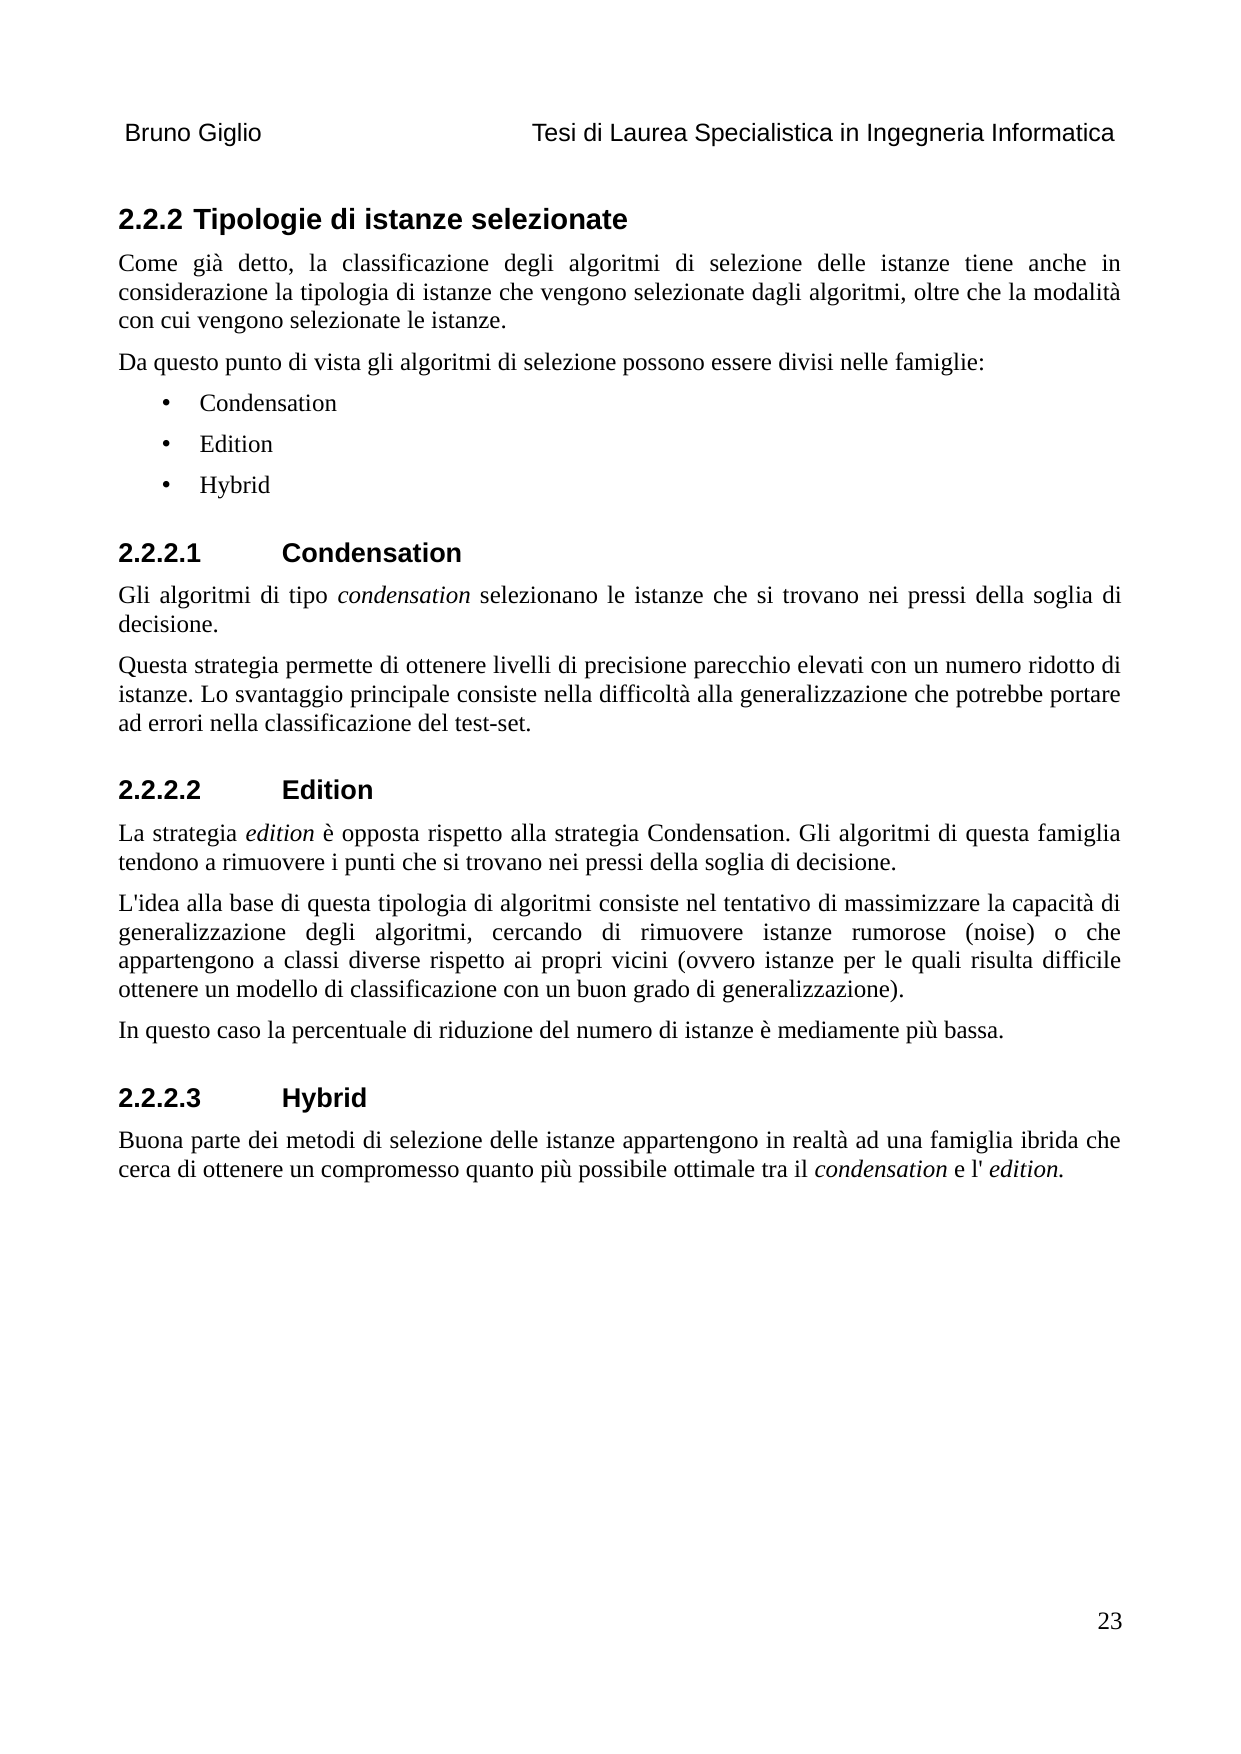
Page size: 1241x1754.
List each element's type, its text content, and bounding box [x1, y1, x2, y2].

subtitle Condensation [118, 537, 1122, 568]
text Questa strategia permette di ottenere livelli di precisione parecchio elevati con un numero ridotto di istanze. Lo svantaggio principale consiste nella difficoltà alla generalizzazione che potrebbe portare ad errori nella classificazione del test-set. [118, 651, 1122, 737]
list Hybrid [162, 471, 1122, 499]
text Buona parte dei metodi di selezione delle istanze appartengono in realtà ad una famiglia ibrida che cerca di ottenere un compromesso quanto più possibile ottimale tra il condensation e l' edition. [118, 1126, 1122, 1183]
text Da questo punto di vista gli algoritmi di selezione possono essere divisi nelle famiglie: [118, 347, 1122, 376]
text In questo caso la percentuale di riduzione del numero di istanze è mediamente più bassa. [118, 1016, 1122, 1044]
subtitle Tipologie di istanze selezionate [118, 202, 1122, 236]
list Condensation [162, 388, 1122, 417]
text Come già detto, la classificazione degli algoritmi di selezione delle istanze tiene anche in considerazione la tipologia di istanze che vengono selezionate dagli algoritmi, oltre che la modalità con cui vengono selezionate le istanze. [118, 248, 1122, 334]
subtitle Edition [118, 774, 1122, 806]
text Gli algoritmi di tipo condensation selezionano le istanze che si trovano nei pressi della soglia di decisione. [118, 581, 1122, 638]
list Edition [162, 429, 1122, 458]
text L'idea alla base di questa tipologia di algoritmi consiste nel tentativo di massimizzare la capacità di generalizzazione degli algoritmi, cercando di rimuovere istanze rumorose (noise) o che appartengono a classi diverse rispetto ai propri vicini (ovvero istanze per le quali risulta difficile ottenere un modello di classificazione con un buon grado di generalizzazione). [118, 888, 1122, 1003]
subtitle Hybrid [118, 1082, 1122, 1113]
text La strategia edition è opposta rispetto alla strategia Condensation. Gli algoritmi di questa famiglia tendono a rimuovere i punti che si trovano nei pressi della soglia di decisione. [118, 818, 1122, 876]
